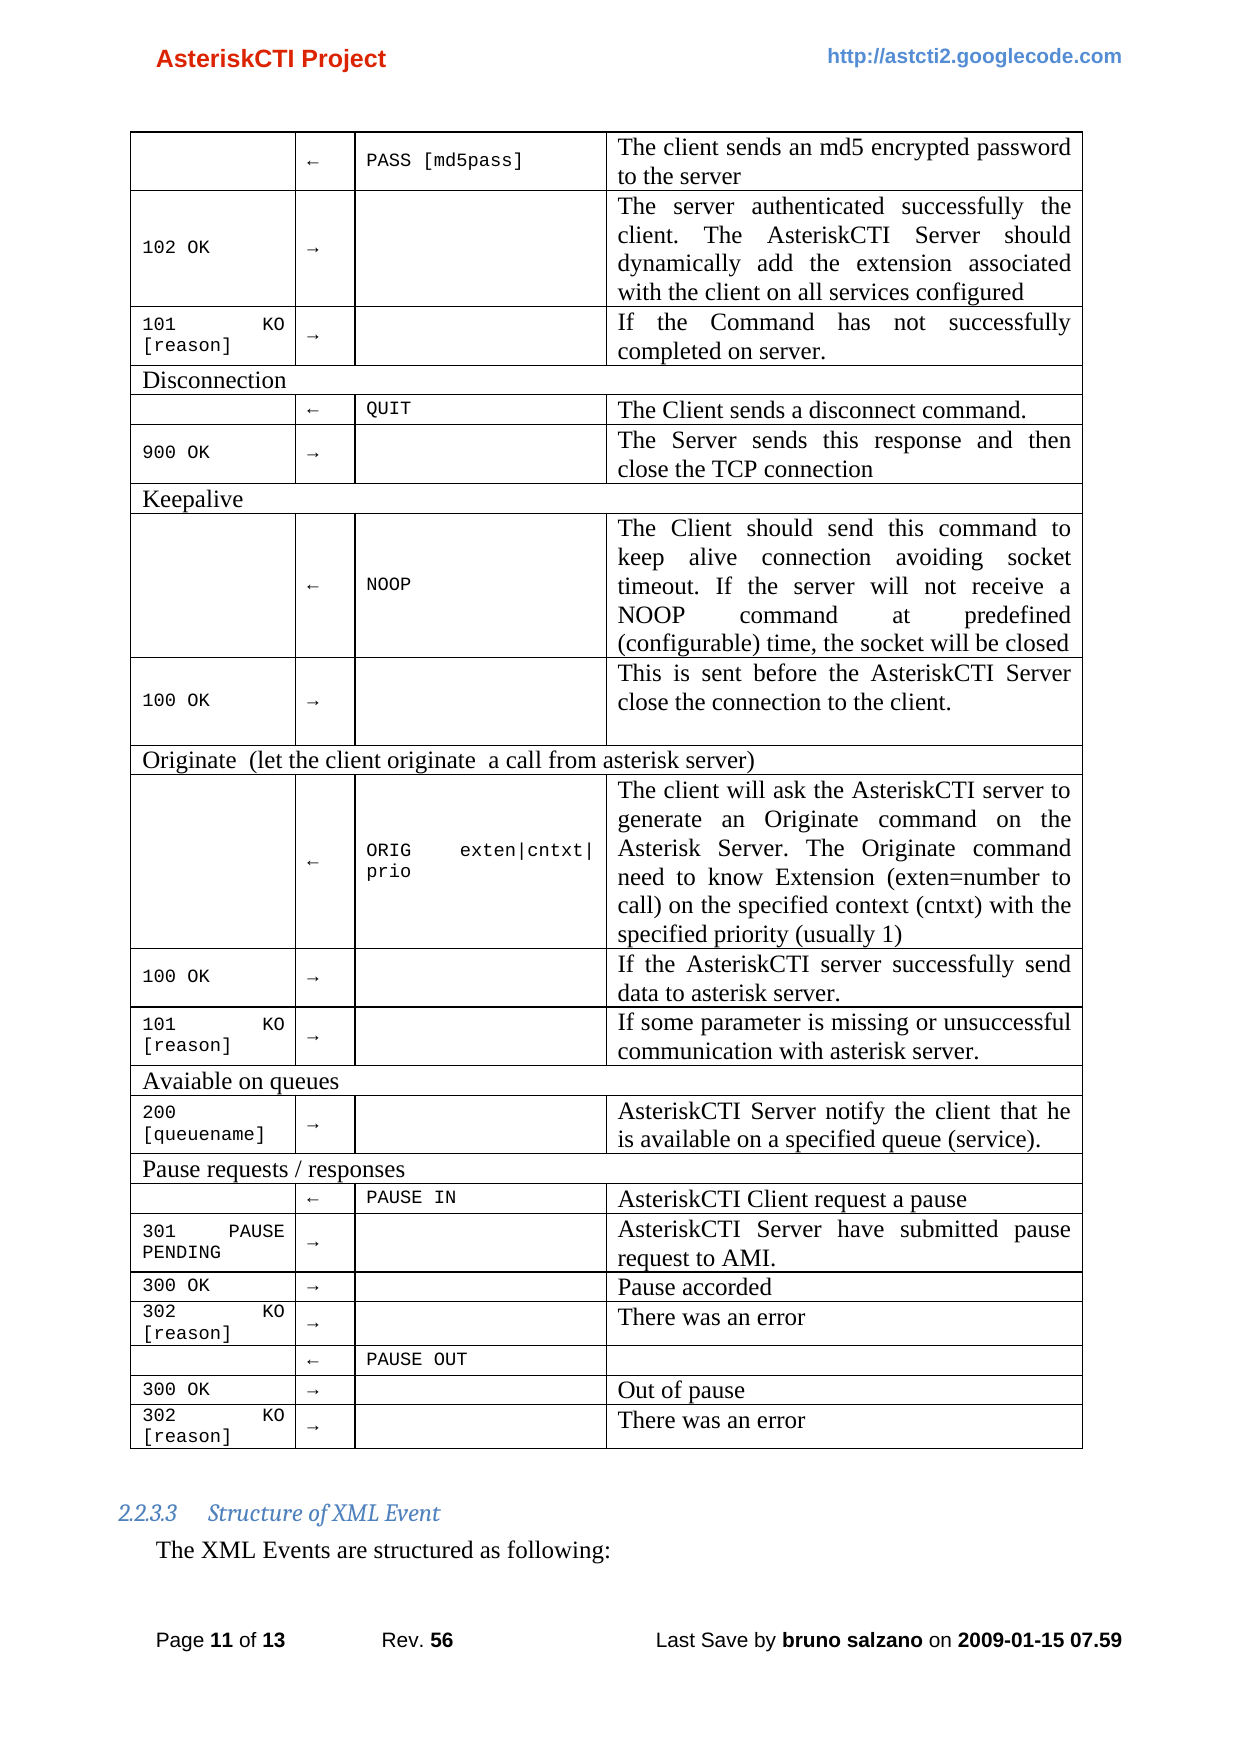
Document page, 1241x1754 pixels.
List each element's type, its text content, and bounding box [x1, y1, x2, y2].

table_cell → [296, 425, 354, 483]
table_cell Keepalive [131, 484, 1082, 512]
table_cell PAUSE OUT [356, 1346, 606, 1374]
table_cell [356, 1214, 606, 1271]
table_cell ← [296, 395, 354, 424]
table_cell → [296, 307, 354, 364]
table_cell AsteriskCTI Server notify the client that he is available on a specified queue (service). [607, 1096, 1082, 1153]
table_cell → [296, 949, 354, 1006]
table_cell AsteriskCTI Server have submitted pause request to AMI. [607, 1214, 1082, 1271]
table_cell 101 KO [reason] [131, 307, 295, 364]
table_cell [356, 425, 606, 483]
table_cell ← [296, 514, 354, 657]
table_cell → [296, 1096, 354, 1153]
table_cell If some parameter is missing or unsuccessful communication with asterisk server. [607, 1008, 1082, 1065]
table_cell [356, 1376, 606, 1404]
table_cell → [296, 658, 354, 744]
table_cell Avaiable on queues [131, 1066, 1082, 1095]
table_cell 301 PAUSE PENDING [131, 1214, 295, 1271]
table_cell [356, 1302, 606, 1345]
table_cell There was an error [607, 1302, 1082, 1345]
table_cell → [296, 191, 354, 306]
subtitle Structure of XML Event [118, 1498, 1122, 1527]
table_cell Pause requests / responses [131, 1154, 1082, 1183]
table_cell [356, 1273, 606, 1301]
table_cell 300 OK [131, 1376, 295, 1404]
table_cell [356, 1008, 606, 1065]
table_cell ← [296, 1346, 354, 1374]
text The XML Events are structured as following: [118, 1536, 1122, 1564]
table_cell 100 OK [131, 949, 295, 1006]
table_cell The server authenticated successfully the client. The AsteriskCTI Server should dynamically add the extension associated with the client on all services configured [607, 191, 1082, 306]
table_cell The client sends an md5 encrypted password to the server [607, 133, 1082, 190]
table_cell Disconnection [131, 366, 1082, 394]
table_cell [356, 307, 606, 364]
table_cell → [296, 1376, 354, 1404]
table_cell ORIG exten|cntxt|prio [356, 775, 606, 948]
table_cell Out of pause [607, 1376, 1082, 1404]
table_cell NOOP [356, 514, 606, 657]
table_cell [356, 658, 606, 744]
table_cell Originate (let the client originate a call from asterisk server) [131, 746, 1082, 774]
table_cell 200 [queuename] [131, 1096, 295, 1153]
table_cell This is sent before the AsteriskCTI Server close the connection to the client. [607, 658, 1082, 744]
table_cell [356, 191, 606, 306]
table_cell Pause accorded [607, 1273, 1082, 1301]
table_cell ← [296, 1184, 354, 1213]
table_cell [131, 395, 295, 424]
table_cell → [296, 1273, 354, 1301]
table_cell [131, 1184, 295, 1213]
table_cell The Client should send this command to keep alive connection avoiding socket timeout. If the server will not receive a NOOP command at predefined (configurable) time, the socket will be closed [607, 514, 1082, 657]
table_cell [356, 1096, 606, 1153]
table_cell If the AsteriskCTI server successfully send data to asterisk server. [607, 949, 1082, 1006]
table_cell ← [296, 133, 354, 190]
table_cell The Client sends a disconnect command. [607, 395, 1082, 424]
table_cell PASS [md5pass] [356, 133, 606, 190]
table_cell 101 KO [reason] [131, 1008, 295, 1065]
table_cell 302 KO [reason] [131, 1405, 295, 1448]
table_cell → [296, 1008, 354, 1065]
table_cell AsteriskCTI Client request a pause [607, 1184, 1082, 1213]
table_cell [356, 1405, 606, 1448]
table_cell The client will ask the AsteriskCTI server to generate an Originate command on the Asterisk Server. The Originate command need to know Extension (exten=number to call) on the specified context (cntxt) with the specified priority (usually 1) [607, 775, 1082, 948]
table_cell [131, 133, 295, 190]
table_cell [131, 775, 295, 948]
table_cell If the Command has not successfully completed on server. [607, 307, 1082, 364]
table_cell → [296, 1214, 354, 1271]
table_cell There was an error [607, 1405, 1082, 1448]
table_cell 100 OK [131, 658, 295, 744]
table_cell → [296, 1302, 354, 1345]
table_cell → [296, 1405, 354, 1448]
table_cell [607, 1346, 1082, 1374]
table_cell [131, 1346, 295, 1374]
table_cell PAUSE IN [356, 1184, 606, 1213]
table_cell QUIT [356, 395, 606, 424]
table_cell [131, 514, 295, 657]
table_cell 302 KO [reason] [131, 1302, 295, 1345]
table_cell The Server sends this response and then close the TCP connection [607, 425, 1082, 483]
table_cell [356, 949, 606, 1006]
table_cell 102 OK [131, 191, 295, 306]
table_cell 300 OK [131, 1273, 295, 1301]
table_cell ← [296, 775, 354, 948]
table_cell 900 OK [131, 425, 295, 483]
